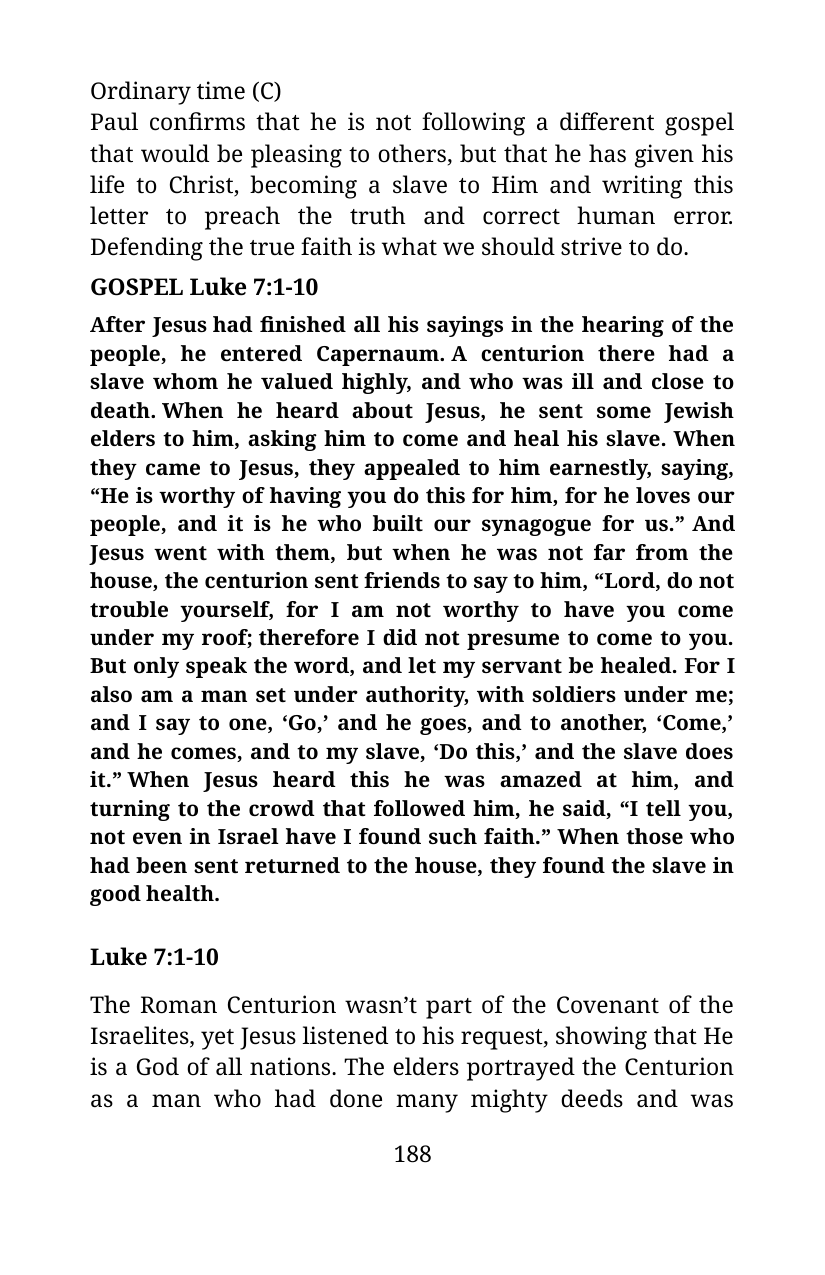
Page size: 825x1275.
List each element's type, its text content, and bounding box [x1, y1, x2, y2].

text Luke 7:1-10 [90, 941, 735, 972]
text GOSPEL Luke 7:1-10 [90, 271, 735, 302]
text The Roman Centurion wasn’t part of the Covenant of the Israelites, yet Jesus listened to his request, showing that He is a God of all nations. The elders portrayed the Centurion as a man who had done many mighty deeds and was [90, 989, 735, 1114]
text After Jesus had finished all his sayings in the hearing of the people, he entered Capernaum. A centurion there had a slave whom he valued highly, and who was ill and close to death. When he heard about Jesus, he sent some Jewish elders to him, asking him to come and heal his slave. When they came to Jesus, they appealed to him earnestly, saying, “He is worthy of having you do this for him, for he loves our people, and it is he who built our synagogue for us.” And Jesus went with them, but when he was not far from the house, the centurion sent friends to say to him, “Lord, do not trouble yourself, for I am not worthy to have you come under my roof; therefore I did not presume to come to you. But only speak the word, and let my servant be healed. For I also am a man set under authority, with soldiers under me; and I say to one, ‘Go,’ and he goes, and to another, ‘Come,’ and he comes, and to my slave, ‘Do this,’ and the slave does it.” When Jesus heard this he was amazed at him, and turning to the crowd that followed him, he said, “I tell you, not even in Israel have I found such faith.” When those who had been sent returned to the house, they found the slave in good health. [90, 310, 735, 908]
text Paul confirms that he is not following a different gospel that would be pleasing to others, but that he has given his life to Christ, becoming a slave to Him and writing this letter to preach the truth and correct human error. Defending the true faith is what we should strive to do. [90, 106, 735, 262]
